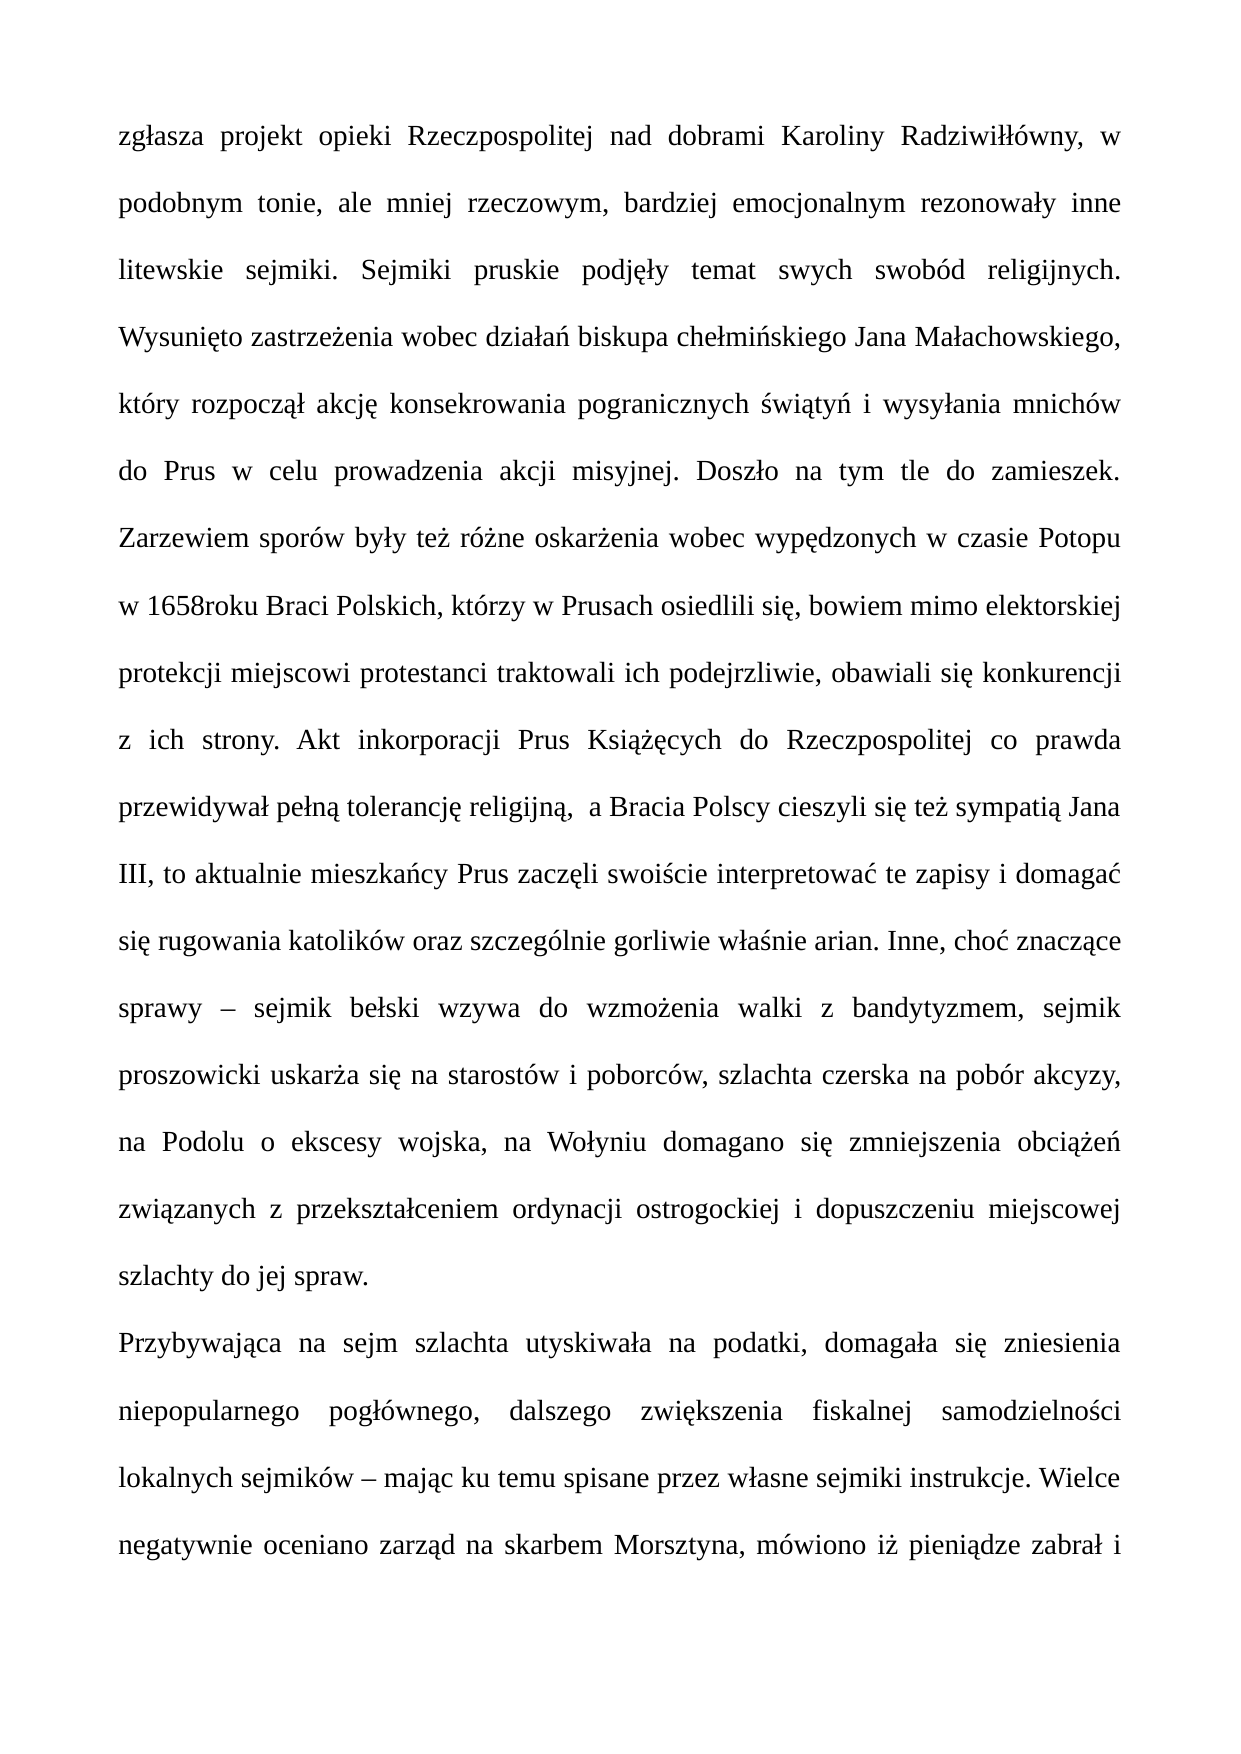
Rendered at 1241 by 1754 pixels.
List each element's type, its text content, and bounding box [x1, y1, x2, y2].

text zgłasza projekt opieki Rzeczpospolitej nad dobrami Karoliny Radziwiłłówny, w podobnym tonie, ale mniej rzeczowym, bardziej emocjonalnym rezonowały inne litewskie sejmiki. Sejmiki pruskie podjęły temat swych swobód religijnych. Wysunięto zastrzeżenia wobec działań biskupa chełmińskiego Jana Małachowskiego, który rozpoczął akcję konsekrowania pogranicznych świątyń i wysyłania mnichów do Prus w celu prowadzenia akcji misyjnej. Doszło na tym tle do zamieszek. Zarzewiem sporów były też różne oskarżenia wobec wypędzonych w czasie Potopu w 1658roku Braci Polskich, którzy w Prusach osiedlili się, bowiem mimo elektorskiej protekcji miejscowi protestanci traktowali ich podejrzliwie, obawiali się konkurencji z ich strony. Akt inkorporacji Prus Książęcych do Rzeczpospolitej co prawda przewidywał pełną tolerancję religijną, a Bracia Polscy cieszyli się też sympatią Jana III, to aktualnie mieszkańcy Prus zaczęli swoiście interpretować te zapisy i domagać się rugowania katolików oraz szczególnie gorliwie właśnie arian. Inne, choć znaczące sprawy – sejmik bełski wzywa do wzmożenia walki z bandytyzmem, sejmik proszowicki uskarża się na starostów i poborców, szlachta czerska na pobór akcyzy, na Podolu o ekscesy wojska, na Wołyniu domagano się zmniejszenia obciążeń związanych z przekształceniem ordynacji ostrogockiej i dopuszczeniu miejscowej szlachty do jej spraw. [118, 118, 1122, 1292]
text Przybywająca na sejm szlachta utyskiwała na podatki, domagała się zniesienia niepopularnego pogłównego, dalszego zwiększenia fiskalnej samodzielności lokalnych sejmików – mając ku temu spisane przez własne sejmiki instrukcje. Wielce negatywnie oceniano zarząd na skarbem Morsztyna, mówiono iż pieniądze zabrał i [118, 1326, 1122, 1560]
